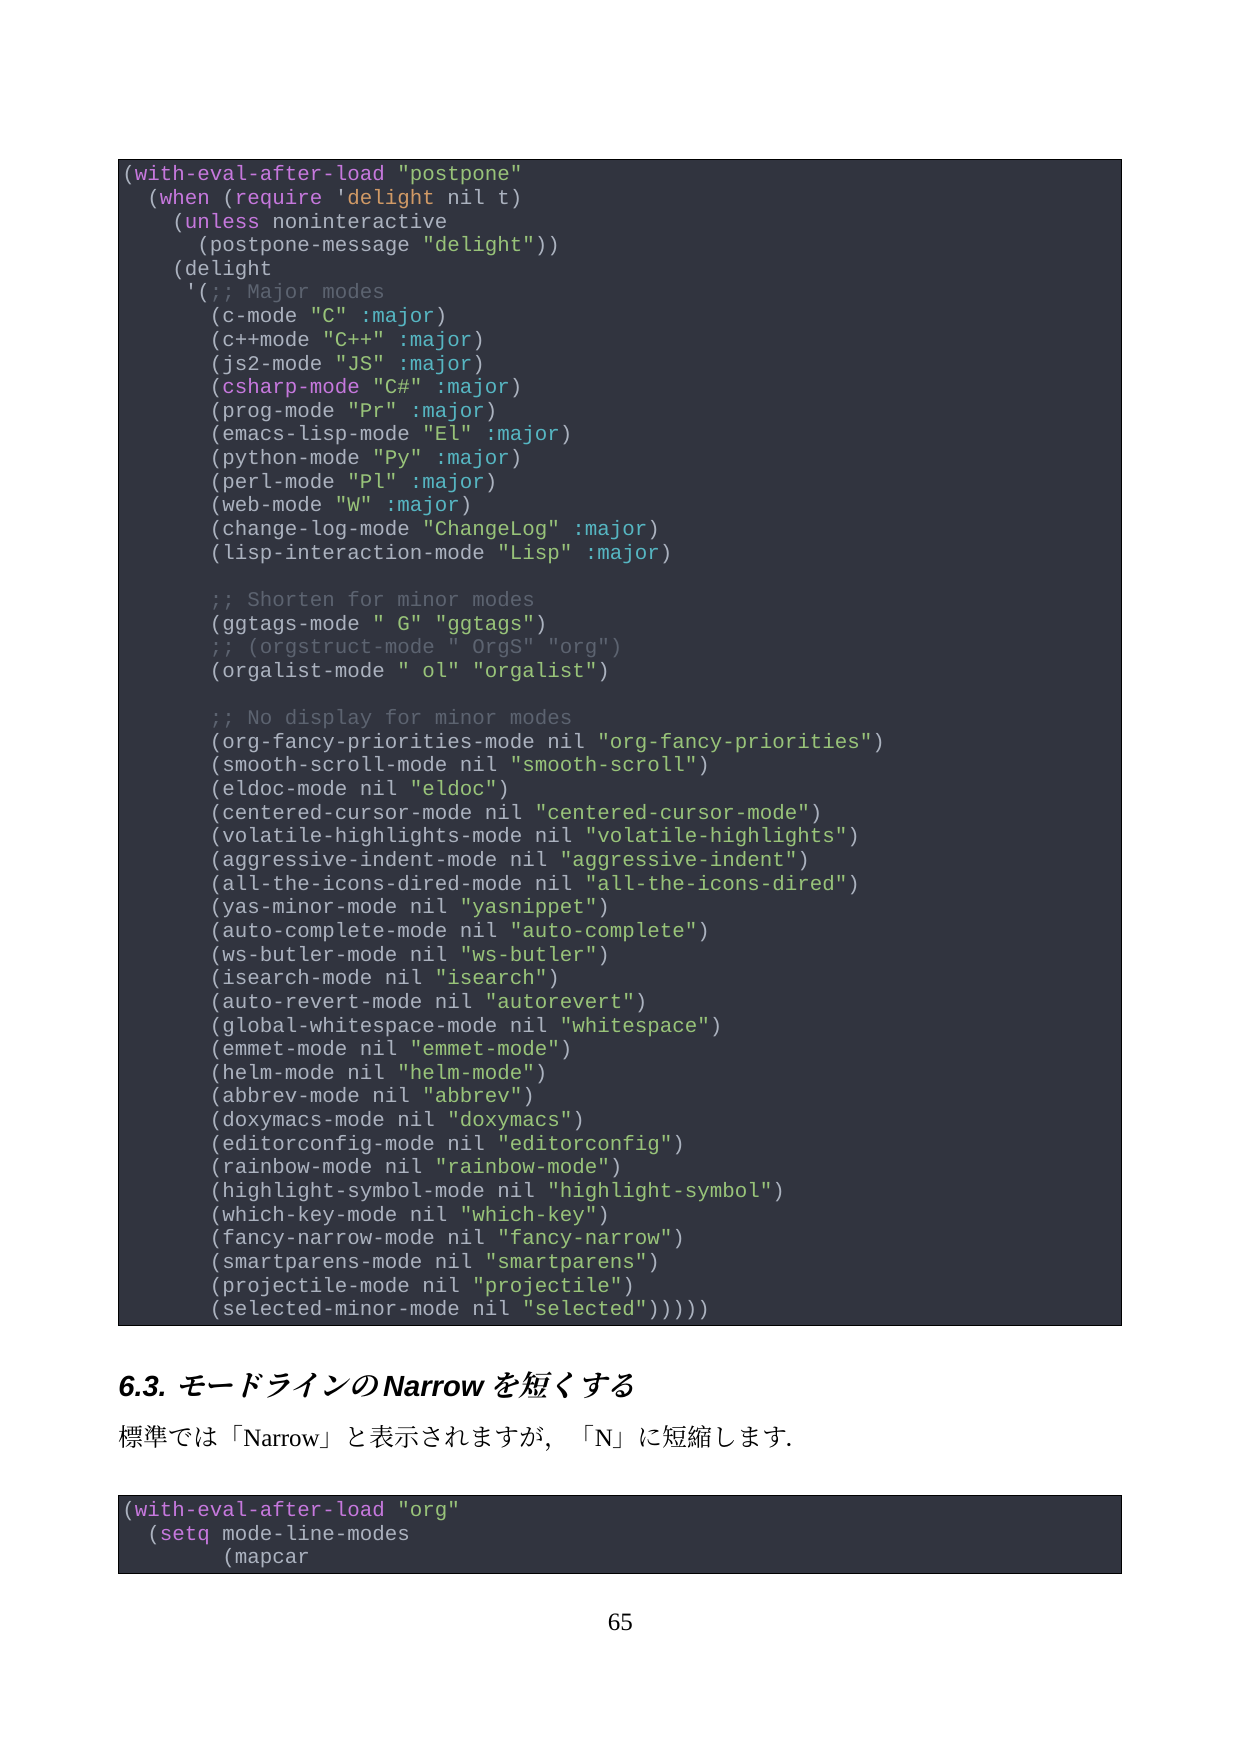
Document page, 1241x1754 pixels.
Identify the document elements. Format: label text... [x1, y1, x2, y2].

text (auto-revert-mode nil "autorevert") [119, 987, 1121, 1011]
text (ws-butler-mode nil "ws-butler") [119, 940, 1121, 963]
text (editorconfig-mode nil "editorconfig") [119, 1129, 1121, 1152]
text (isearch-mode nil "isearch") [119, 963, 1121, 987]
text (web-mode "W" :major) [119, 490, 1121, 514]
text ;; No display for minor modes [119, 703, 1121, 727]
text (change-log-mode "ChangeLog" :major) [119, 514, 1121, 538]
text [118, 118, 1122, 147]
text (c++mode "C++" :major) [119, 325, 1121, 348]
text (emacs-lisp-mode "El" :major) [119, 419, 1121, 443]
text (helm-mode nil "helm-mode") [119, 1058, 1121, 1082]
text (ggtags-mode " G" "ggtags") [119, 609, 1121, 632]
text (prog-mode "Pr" :major) [119, 396, 1121, 419]
text (auto-complete-mode nil "auto-complete") [119, 916, 1121, 940]
text (highlight-symbol-mode nil "highlight-symbol") [119, 1176, 1121, 1200]
text (all-the-icons-dired-mode nil "all-the-icons-dired") [119, 869, 1121, 892]
subtitle モードラインのNarrowを短くする [118, 1363, 1122, 1405]
text (volatile-highlights-mode nil "volatile-highlights") [119, 821, 1121, 845]
text (rainbow-mode nil "rainbow-mode") [119, 1152, 1121, 1176]
text (setq mode-line-modes [119, 1518, 1121, 1542]
text (lisp-interaction-mode "Lisp" :major) [119, 538, 1121, 561]
text (eldoc-mode nil "eldoc") [119, 774, 1121, 798]
text 標準では「Narrow」と表示されますが，「N」に短縮します． [118, 1418, 1122, 1482]
text (c-mode "C" :major) [119, 301, 1121, 325]
text ;; (orgstruct-mode " OrgS" "org") [119, 632, 1121, 656]
text (smartparens-mode nil "smartparens") [119, 1247, 1121, 1271]
text ;; Shorten for minor modes [119, 585, 1121, 609]
text (postpone-message "delight")) [119, 230, 1121, 254]
text (yas-minor-mode nil "yasnippet") [119, 892, 1121, 916]
text (global-whitespace-mode nil "whitespace") [119, 1011, 1121, 1034]
text (which-key-mode nil "which-key") [119, 1200, 1121, 1223]
text (with-eval-after-load "postpone" [119, 160, 1121, 183]
text (fancy-narrow-mode nil "fancy-narrow") [119, 1223, 1121, 1247]
text (with-eval-after-load "org" [119, 1496, 1121, 1518]
text (csharp-mode "C#" :major) [119, 372, 1121, 396]
text (abbrev-mode nil "abbrev") [119, 1082, 1121, 1105]
text (emmet-mode nil "emmet-mode") [119, 1034, 1121, 1058]
text (python-mode "Py" :major) [119, 443, 1121, 467]
text '(;; Major modes [119, 278, 1121, 301]
text (org-fancy-priorities-mode nil "org-fancy-priorities") [119, 727, 1121, 751]
text (aggressive-indent-mode nil "aggressive-indent") [119, 845, 1121, 869]
text (centered-cursor-mode nil "centered-cursor-mode") [119, 798, 1121, 821]
text (projectile-mode nil "projectile") [119, 1271, 1121, 1294]
text (selected-minor-mode nil "selected"))))) [119, 1294, 1121, 1325]
text (js2-mode "JS" :major) [119, 348, 1121, 372]
text (doxymacs-mode nil "doxymacs") [119, 1105, 1121, 1129]
text (smooth-scroll-mode nil "smooth-scroll") [119, 751, 1121, 774]
text (orgalist-mode " ol" "orgalist") [119, 656, 1121, 679]
text (mapcar [119, 1542, 1121, 1573]
text (delight [119, 254, 1121, 278]
text (when (require 'delight nil t) [119, 183, 1121, 207]
text (unless noninteractive [119, 207, 1121, 230]
text (perl-mode "Pl" :major) [119, 467, 1121, 490]
